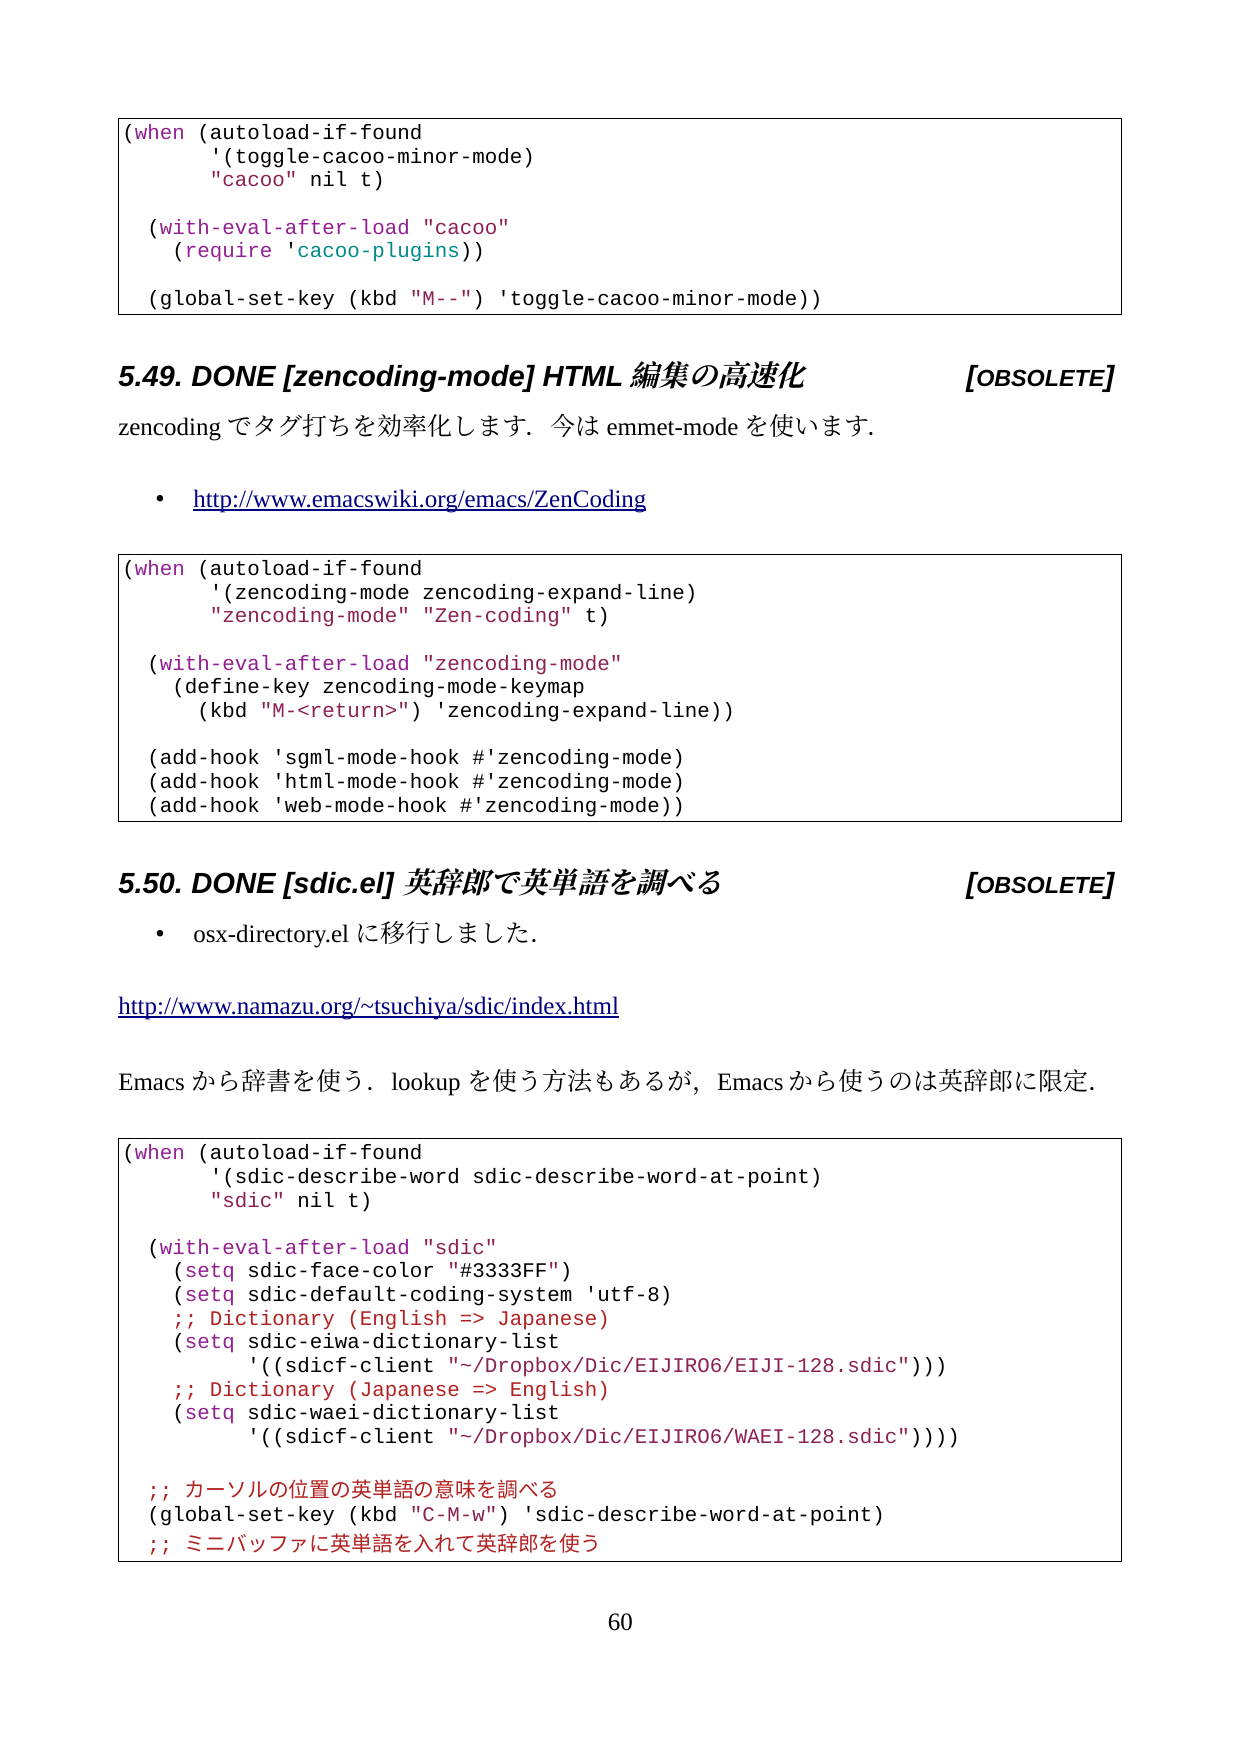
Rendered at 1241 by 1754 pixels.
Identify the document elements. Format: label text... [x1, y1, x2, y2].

text (require 'cacoo-plugins)) [119, 236, 1121, 260]
text (setq sdic-default-coding-system 'utf-8) [119, 1280, 1121, 1304]
text (setq sdic-waei-dictionary-list [119, 1398, 1121, 1422]
text (global-set-key (kbd "C-M-w") 'sdic-describe-word-at-point) [119, 1500, 1121, 1523]
text "zencoding-mode" "Zen-coding" t) [119, 601, 1121, 625]
text Emacs から辞書を使う．lookup を使う方法もあるが，Emacsから使うのは英辞郎に限定． [118, 1061, 1122, 1126]
text ;; Dictionary (Japanese => English) [119, 1375, 1121, 1398]
text (global-set-key (kbd "M--") 'toggle-cacoo-minor-mode)) [119, 284, 1121, 314]
text (with-eval-after-load "zencoding-mode" [119, 649, 1121, 672]
text zencoding でタグ打ちを効率化します．今は emmet-mode を使います． [118, 407, 1122, 472]
list http://www.emacswiki.org/emacs/ZenCoding [156, 484, 1122, 542]
text (add-hook 'html-mode-hook #'zencoding-mode) [119, 767, 1121, 791]
text (define-key zencoding-mode-keymap [119, 672, 1121, 696]
text (when (autoload-if-found [119, 1139, 1121, 1162]
text "cacoo" nil t) [119, 165, 1121, 189]
text '(sdic-describe-word sdic-describe-word-at-point) [119, 1162, 1121, 1186]
text (when (autoload-if-found [119, 555, 1121, 578]
text '((sdicf-client "~/Dropbox/Dic/EIJIRO6/WAEI-128.sdic")))) [119, 1422, 1121, 1446]
text '((sdicf-client "~/Dropbox/Dic/EIJIRO6/EIJI-128.sdic"))) [119, 1351, 1121, 1375]
text (add-hook 'web-mode-hook #'zencoding-mode)) [119, 791, 1121, 821]
text (setq sdic-face-color "#3333FF") [119, 1257, 1121, 1280]
text (when (autoload-if-found [119, 119, 1121, 142]
text "sdic" nil t) [119, 1186, 1121, 1209]
text (kbd "M-<return>") 'zencoding-expand-line)) [119, 696, 1121, 720]
list osx-directory.el に移行しました． [156, 914, 1122, 979]
text (setq sdic-eiwa-dictionary-list [119, 1327, 1121, 1351]
text (add-hook 'sgml-mode-hook #'zencoding-mode) [119, 743, 1121, 767]
text (with-eval-after-load "cacoo" [119, 213, 1121, 236]
text ;; カーソルの位置の英単語の意味を調べる [119, 1469, 1121, 1500]
subtitle DONE [zencoding-mode] HTML編集の高速化 [obsolete] [118, 353, 1122, 394]
subtitle DONE [sdic.el] 英辞郎で英単語を調べる [obsolete] [118, 859, 1122, 901]
text ;; ミニバッファに英単語を入れて英辞郎を使う [119, 1523, 1121, 1561]
text '(toggle-cacoo-minor-mode) [119, 142, 1121, 165]
text http://www.namazu.org/~tsuchiya/sdic/index.html [118, 991, 1122, 1049]
text (with-eval-after-load "sdic" [119, 1233, 1121, 1257]
text '(zencoding-mode zencoding-expand-line) [119, 578, 1121, 601]
text ;; Dictionary (English => Japanese) [119, 1304, 1121, 1327]
